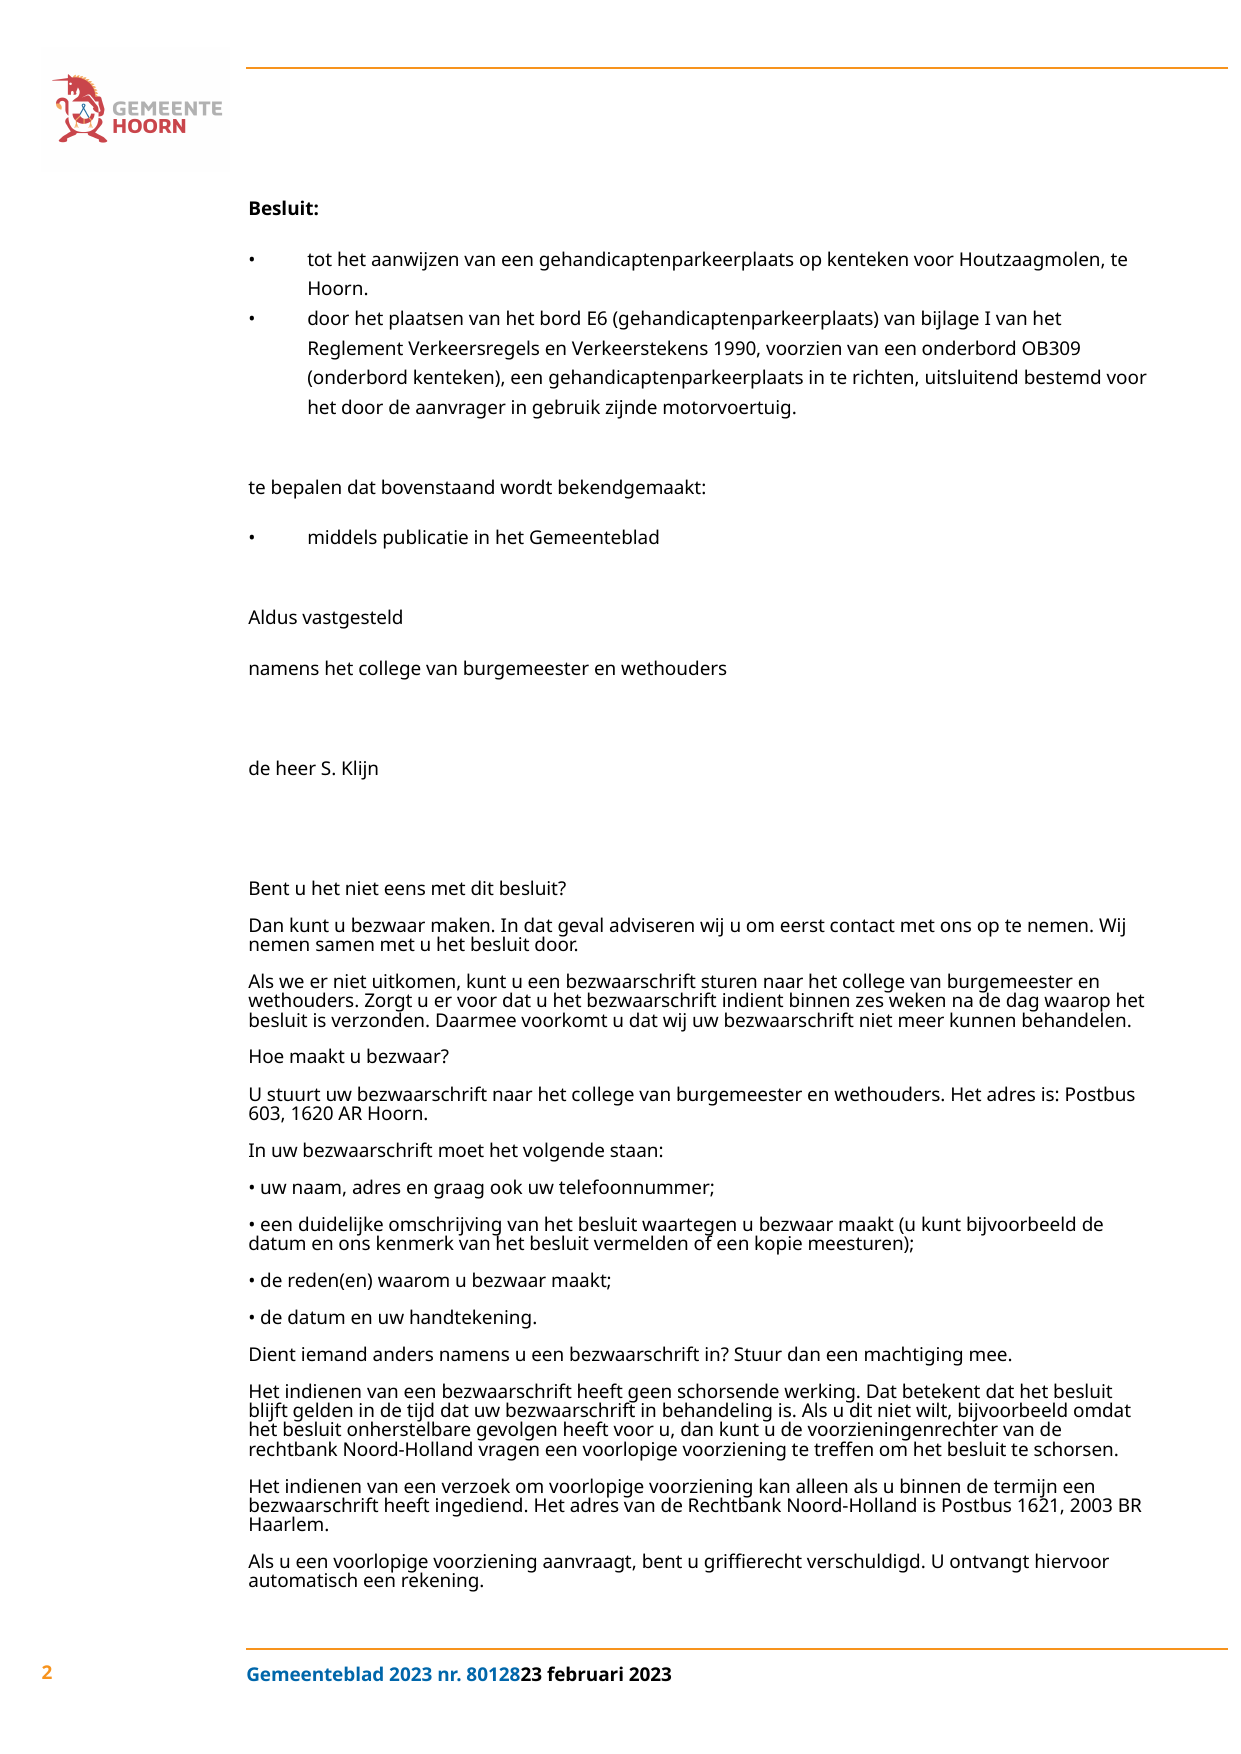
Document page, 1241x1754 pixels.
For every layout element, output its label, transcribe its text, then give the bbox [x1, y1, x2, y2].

text Als we er niet uitkomen, kunt u een bezwaarschrift sturen naar het college van burgemeester en wethouders. Zorgt u er voor dat u het bezwaarschrift indient binnen zes weken na de dag waarop het besluit is verzonden. Daarmee voorkomt u dat wij uw bezwaarschrift niet meer kunnen behandelen. [248, 973, 1152, 1031]
picture [41, 47, 231, 172]
text Hoe maakt u bezwaar? [248, 1048, 1152, 1068]
text Het indienen van een verzoek om voorlopige voorziening kan alleen als u binnen de termijn een bezwaarschrift heeft ingediend. Het adres van de Rechtbank Noord-Holland is Postbus 1621, 2003 BR Haarlem. [248, 1478, 1152, 1536]
text Besluit: [248, 196, 1152, 221]
text • de datum en uw handtekening. [248, 1309, 1152, 1328]
list door het plaatsen van het bord E6 (gehandicaptenparkeerplaats) van bijlage I van het Reglement Verkeersregels en Verkeerstekens 1990, voorzien van een onderbord OB309 (onderbord kenteken), een gehandicaptenparkeerplaats in te richten, uitsluitend bestemd voor het door de aanvrager in gebruik zijnde motorvoertuig. [248, 305, 1152, 420]
text te bepalen dat bovenstaand wordt bekendgemaakt: [248, 474, 1152, 500]
text Het indienen van een bezwaarschrift heeft geen schorsende werking. Dat betekent dat het besluit blijft gelden in de tijd dat uw bezwaarschrift in behandeling is. Als u dit niet wilt, bijvoorbeeld omdat het besluit onherstelbare gevolgen heeft voor u, dan kunt u de voorzieningenrechter van de rechtbank Noord-Holland vragen een voorlopige voorziening te treffen om het besluit te schorsen. [248, 1383, 1152, 1460]
text namens het college van burgemeester en wethouders [248, 655, 1152, 681]
text Als u een voorlopige voorziening aanvraagt, bent u griffierecht verschuldigd. U ontvangt hiervoor automatisch een rekening. [248, 1553, 1152, 1592]
text de heer S. Klijn [248, 756, 1152, 781]
list tot het aanwijzen van een gehandicaptenparkeerplaats op kenteken voor Houtzaagmolen, te Hoorn. [248, 246, 1152, 301]
text • de reden(en) waarom u bezwaar maakt; [248, 1272, 1152, 1291]
text Dient iemand anders namens u een bezwaarschrift in? Stuur dan een machtiging mee. [248, 1346, 1152, 1365]
text • een duidelijke omschrijving van het besluit waartegen u bezwaar maakt (u kunt bijvoorbeeld de datum en ons kenmerk van het besluit vermelden of een kopie meesturen); [248, 1216, 1152, 1254]
text Bent u het niet eens met dit besluit? [248, 880, 1152, 899]
text • uw naam, adres en graag ook uw telefoonnummer; [248, 1179, 1152, 1198]
text Aldus vastgesteld [248, 604, 1152, 630]
text In uw bezwaarschrift moet het volgende staan: [248, 1142, 1152, 1161]
text Dan kunt u bezwaar maken. In dat geval adviseren wij u om eerst contact met ons op te nemen. Wij nemen samen met u het besluit door. [248, 917, 1152, 955]
text U stuurt uw bezwaarschrift naar het college van burgemeester en wethouders. Het adres is: Postbus 603, 1620 AR Hoorn. [248, 1086, 1152, 1124]
list middels publicatie in het Gemeenteblad [248, 524, 1152, 550]
